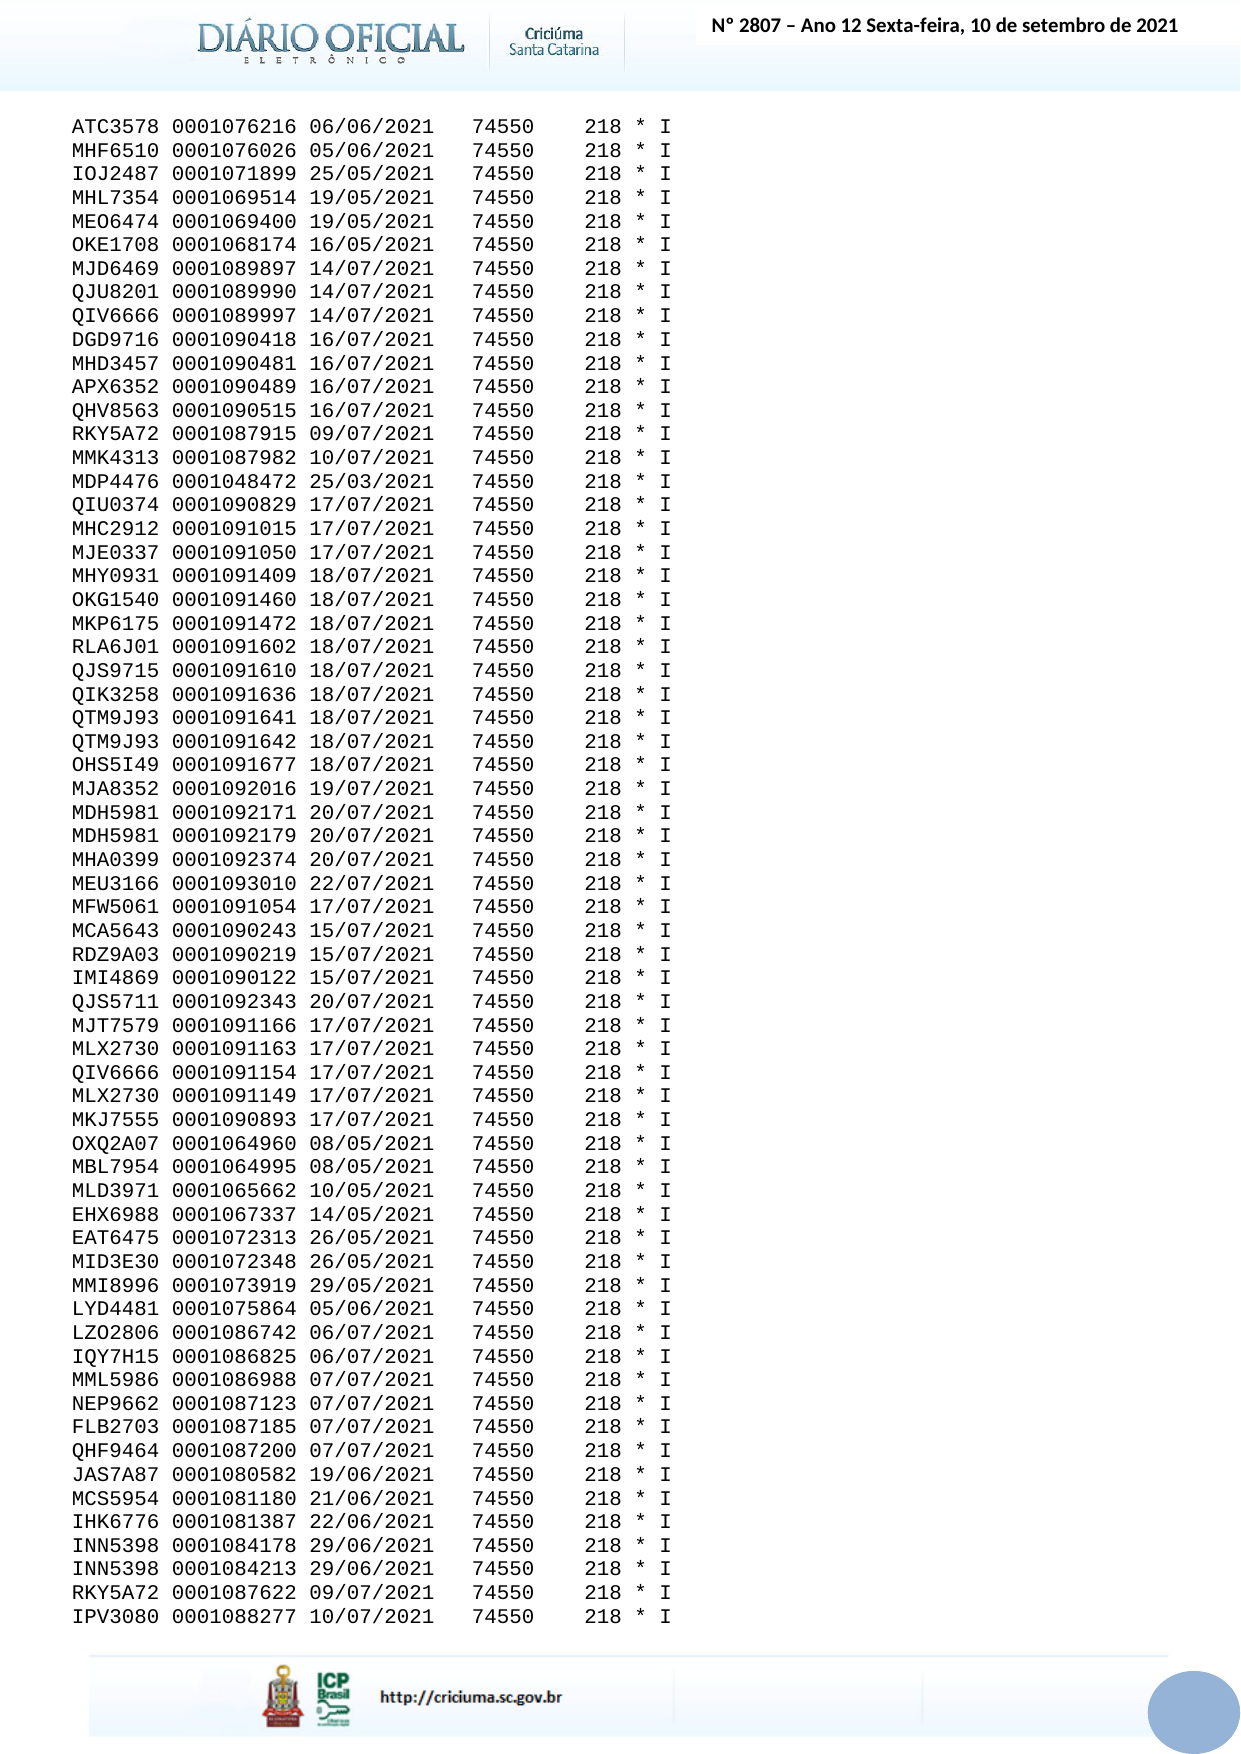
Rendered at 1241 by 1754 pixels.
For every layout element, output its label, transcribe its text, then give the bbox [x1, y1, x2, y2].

text QIV6666 0001089997 14/07/2021 74550 218 * I [59, 305, 1181, 329]
text QIK3258 0001091636 18/07/2021 74550 218 * I [59, 683, 1181, 707]
text QJS5711 0001092343 20/07/2021 74550 218 * I [59, 991, 1181, 1014]
text MKP6175 0001091472 18/07/2021 74550 218 * I [59, 613, 1181, 636]
text LYD4481 0001075864 05/06/2021 74550 218 * I [59, 1298, 1181, 1322]
text MBL7954 0001064995 08/05/2021 74550 218 * I [59, 1156, 1181, 1180]
text MCA5643 0001090243 15/07/2021 74550 218 * I [59, 920, 1181, 944]
text MLD3971 0001065662 10/05/2021 74550 218 * I [59, 1180, 1181, 1204]
text QJU8201 0001089990 14/07/2021 74550 218 * I [59, 282, 1181, 305]
text OKG1540 0001091460 18/07/2021 74550 218 * I [59, 589, 1181, 613]
text OKE1708 0001068174 16/05/2021 74550 218 * I [59, 234, 1181, 258]
text QJS9715 0001091610 18/07/2021 74550 218 * I [59, 660, 1181, 683]
text MKJ7555 0001090893 17/07/2021 74550 218 * I [59, 1109, 1181, 1133]
text MMK4313 0001087982 10/07/2021 74550 218 * I [59, 447, 1181, 471]
text OHS5I49 0001091677 18/07/2021 74550 218 * I [59, 754, 1181, 778]
text QHV8563 0001090515 16/07/2021 74550 218 * I [59, 400, 1181, 423]
text MLX2730 0001091149 17/07/2021 74550 218 * I [59, 1086, 1181, 1109]
text MJA8352 0001092016 19/07/2021 74550 218 * I [59, 778, 1181, 802]
text MHD3457 0001090481 16/07/2021 74550 218 * I [59, 352, 1181, 376]
text MJT7579 0001091166 17/07/2021 74550 218 * I [59, 1014, 1181, 1038]
text IPV3080 0001088277 10/07/2021 74550 218 * I [59, 1606, 1181, 1629]
text MHC2912 0001091015 17/07/2021 74550 218 * I [59, 518, 1181, 542]
text MFW5061 0001091054 17/07/2021 74550 218 * I [59, 896, 1181, 920]
text RKY5A72 0001087622 09/07/2021 74550 218 * I [59, 1582, 1181, 1606]
text JAS7A87 0001080582 19/06/2021 74550 218 * I [59, 1464, 1181, 1487]
text NEP9662 0001087123 07/07/2021 74550 218 * I [59, 1393, 1181, 1417]
text IOJ2487 0001071899 25/05/2021 74550 218 * I [59, 163, 1181, 187]
text OXQ2A07 0001064960 08/05/2021 74550 218 * I [59, 1133, 1181, 1156]
text QTM9J93 0001091642 18/07/2021 74550 218 * I [59, 731, 1181, 754]
text MDH5981 0001092171 20/07/2021 74550 218 * I [59, 802, 1181, 825]
text MML5986 0001086988 07/07/2021 74550 218 * I [59, 1369, 1181, 1393]
text IMI4869 0001090122 15/07/2021 74550 218 * I [59, 967, 1181, 991]
text IHK6776 0001081387 22/06/2021 74550 218 * I [59, 1511, 1181, 1535]
text EHX6988 0001067337 14/05/2021 74550 218 * I [59, 1204, 1181, 1227]
text MLX2730 0001091163 17/07/2021 74550 218 * I [59, 1038, 1181, 1062]
text RLA6J01 0001091602 18/07/2021 74550 218 * I [59, 636, 1181, 660]
text MCS5954 0001081180 21/06/2021 74550 218 * I [59, 1487, 1181, 1511]
text MEO6474 0001069400 19/05/2021 74550 218 * I [59, 211, 1181, 234]
text MJD6469 0001089897 14/07/2021 74550 218 * I [59, 258, 1181, 282]
text MEU3166 0001093010 22/07/2021 74550 218 * I [59, 873, 1181, 896]
text MJE0337 0001091050 17/07/2021 74550 218 * I [59, 542, 1181, 565]
text MDP4476 0001048472 25/03/2021 74550 218 * I [59, 471, 1181, 494]
text APX6352 0001090489 16/07/2021 74550 218 * I [59, 376, 1181, 400]
text ATC3578 0001076216 06/06/2021 74550 218 * I [59, 116, 1181, 140]
text EAT6475 0001072313 26/05/2021 74550 218 * I [59, 1227, 1181, 1251]
text MDH5981 0001092179 20/07/2021 74550 218 * I [59, 825, 1181, 849]
text IQY7H15 0001086825 06/07/2021 74550 218 * I [59, 1346, 1181, 1369]
text MID3E30 0001072348 26/05/2021 74550 218 * I [59, 1251, 1181, 1275]
text INN5398 0001084213 29/06/2021 74550 218 * I [59, 1558, 1181, 1582]
text MHA0399 0001092374 20/07/2021 74550 218 * I [59, 849, 1181, 873]
text QIU0374 0001090829 17/07/2021 74550 218 * I [59, 494, 1181, 518]
text DGD9716 0001090418 16/07/2021 74550 218 * I [59, 329, 1181, 352]
text RDZ9A03 0001090219 15/07/2021 74550 218 * I [59, 944, 1181, 967]
text LZO2806 0001086742 06/07/2021 74550 218 * I [59, 1322, 1181, 1346]
text MHL7354 0001069514 19/05/2021 74550 218 * I [59, 187, 1181, 211]
text QIV6666 0001091154 17/07/2021 74550 218 * I [59, 1062, 1181, 1086]
text FLB2703 0001087185 07/07/2021 74550 218 * I [59, 1417, 1181, 1440]
text MMI8996 0001073919 29/05/2021 74550 218 * I [59, 1275, 1181, 1298]
text INN5398 0001084178 29/06/2021 74550 218 * I [59, 1535, 1181, 1558]
text RKY5A72 0001087915 09/07/2021 74550 218 * I [59, 423, 1181, 447]
text MHY0931 0001091409 18/07/2021 74550 218 * I [59, 565, 1181, 589]
text QHF9464 0001087200 07/07/2021 74550 218 * I [59, 1440, 1181, 1464]
text QTM9J93 0001091641 18/07/2021 74550 218 * I [59, 707, 1181, 731]
text MHF6510 0001076026 05/06/2021 74550 218 * I [59, 140, 1181, 163]
